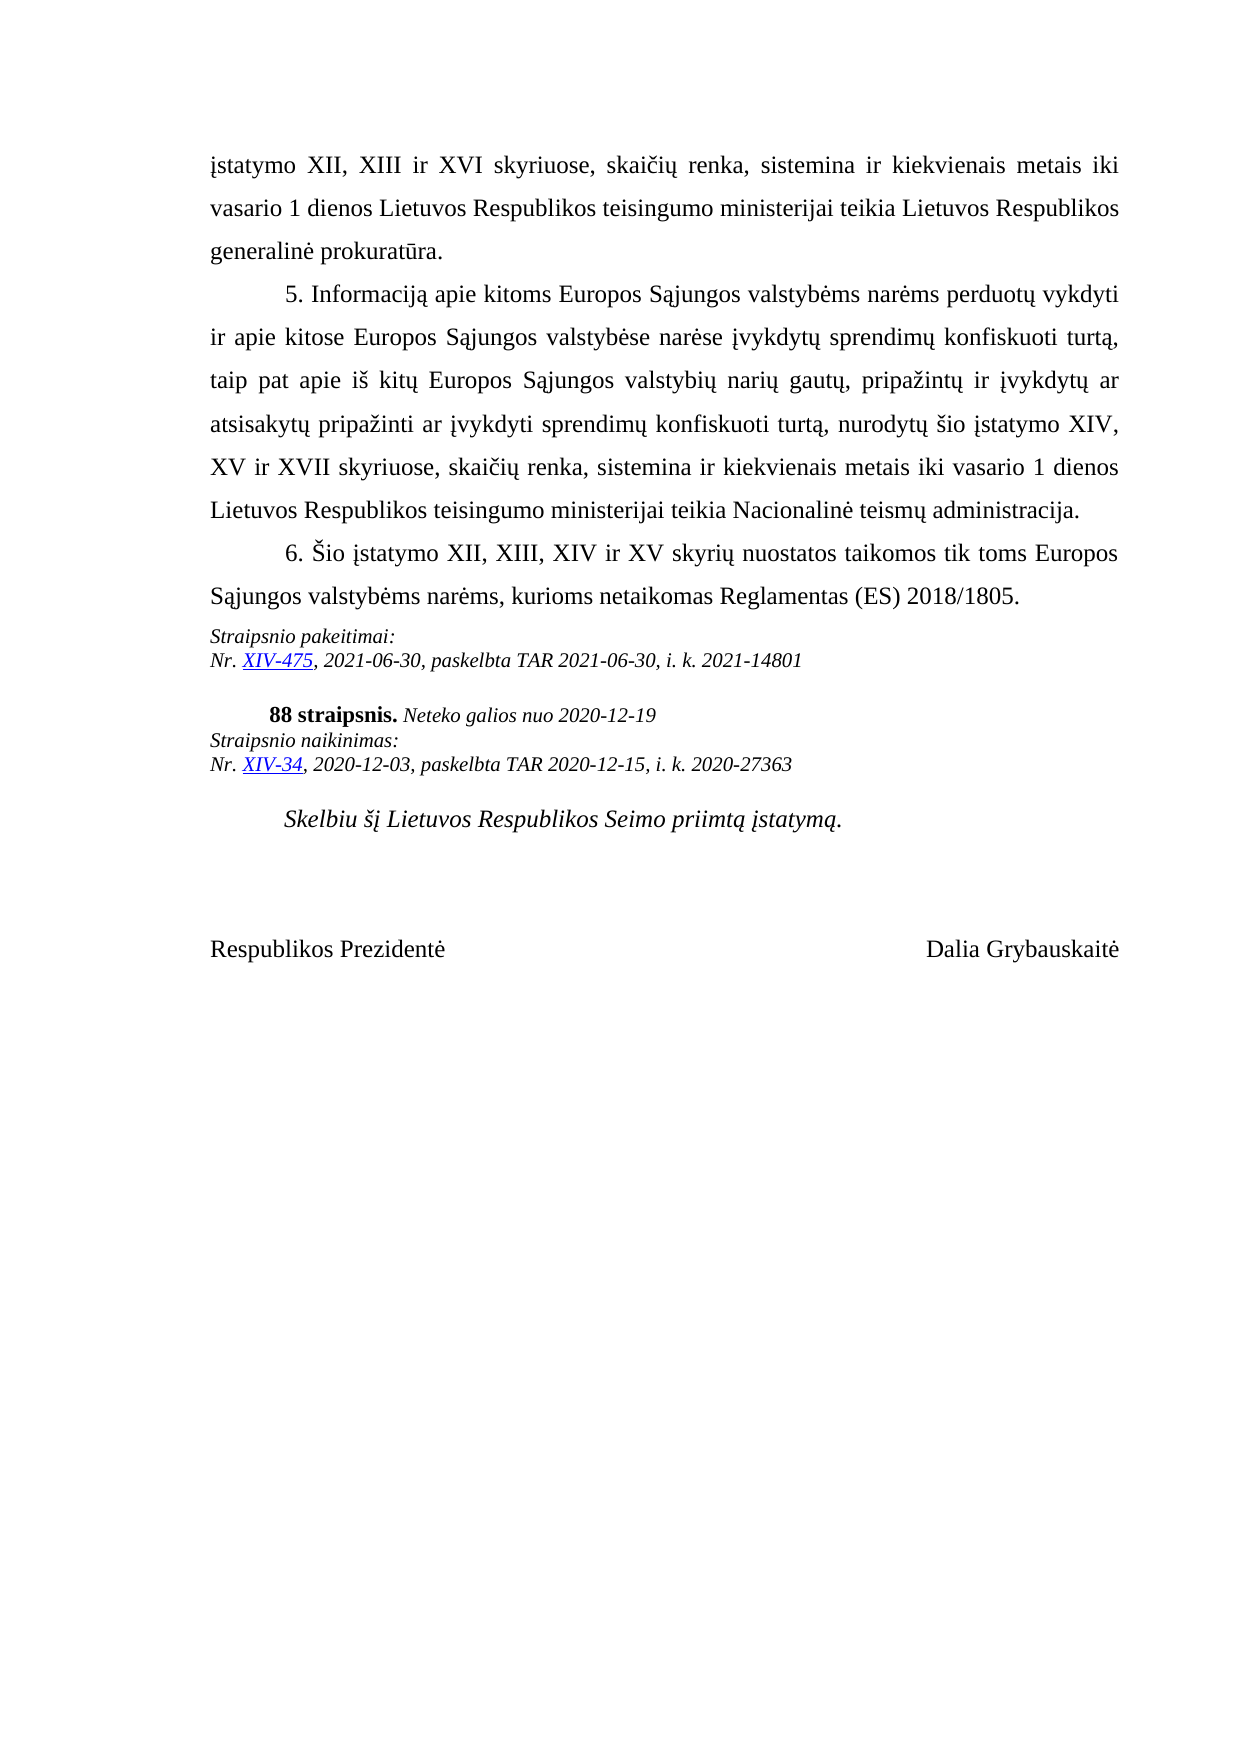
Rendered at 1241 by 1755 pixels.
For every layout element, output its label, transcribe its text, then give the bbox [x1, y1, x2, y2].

text Nr. XIV-34, 2020-12-03, paskelbta TAR 2020-12-15, i. k. 2020-27363 [210, 752, 1120, 776]
text Nr. XIV-475, 2021-06-30, paskelbta TAR 2021-06-30, i. k. 2021-14801 [210, 648, 1120, 672]
text įstatymo XII, XIII ir XVI skyriuose, skaičių renka, sistemina ir kiekvienais metais iki vasario 1 dienos Lietuvos Respublikos teisingumo ministerijai teikia Lietuvos Respublikos generalinė prokuratūra. [210, 150, 1120, 265]
text Straipsnio naikinimas: [210, 728, 1120, 752]
text 5. Informaciją apie kitoms Europos Sąjungos valstybėms narėms perduotų vykdyti ir apie kitose Europos Sąjungos valstybėse narėse įvykdytų sprendimų konfiskuoti turtą, taip pat apie iš kitų Europos Sąjungos valstybių narių gautų, pripažintų ir įvykdytų ar atsisakytų pripažinti ar įvykdyti sprendimų konfiskuoti turtą, nurodytų šio įstatymo XIV, XV ir XVII skyriuose, skaičių renka, sistemina ir kiekvienais metais iki vasario 1 dienos Lietuvos Respublikos teisingumo ministerijai teikia Nacionalinė teismų administracija. [210, 279, 1120, 524]
text Respublikos Prezidentė Dalia Grybauskaitė [210, 934, 1120, 963]
text Straipsnio pakeitimai: [210, 624, 1120, 648]
text 88 straipsnis. Neteko galios nuo 2020-12-19 [210, 701, 1120, 728]
text Skelbiu šį Lietuvos Respublikos Seimo priimtą įstatymą. [210, 804, 1120, 833]
text 6. Šio įstatymo XII, XIII, XIV ir XV skyrių nuostatos taikomos tik toms Europos Sąjungos valstybėms narėms, kurioms netaikomas Reglamentas (ES) 2018/1805. [210, 538, 1120, 610]
